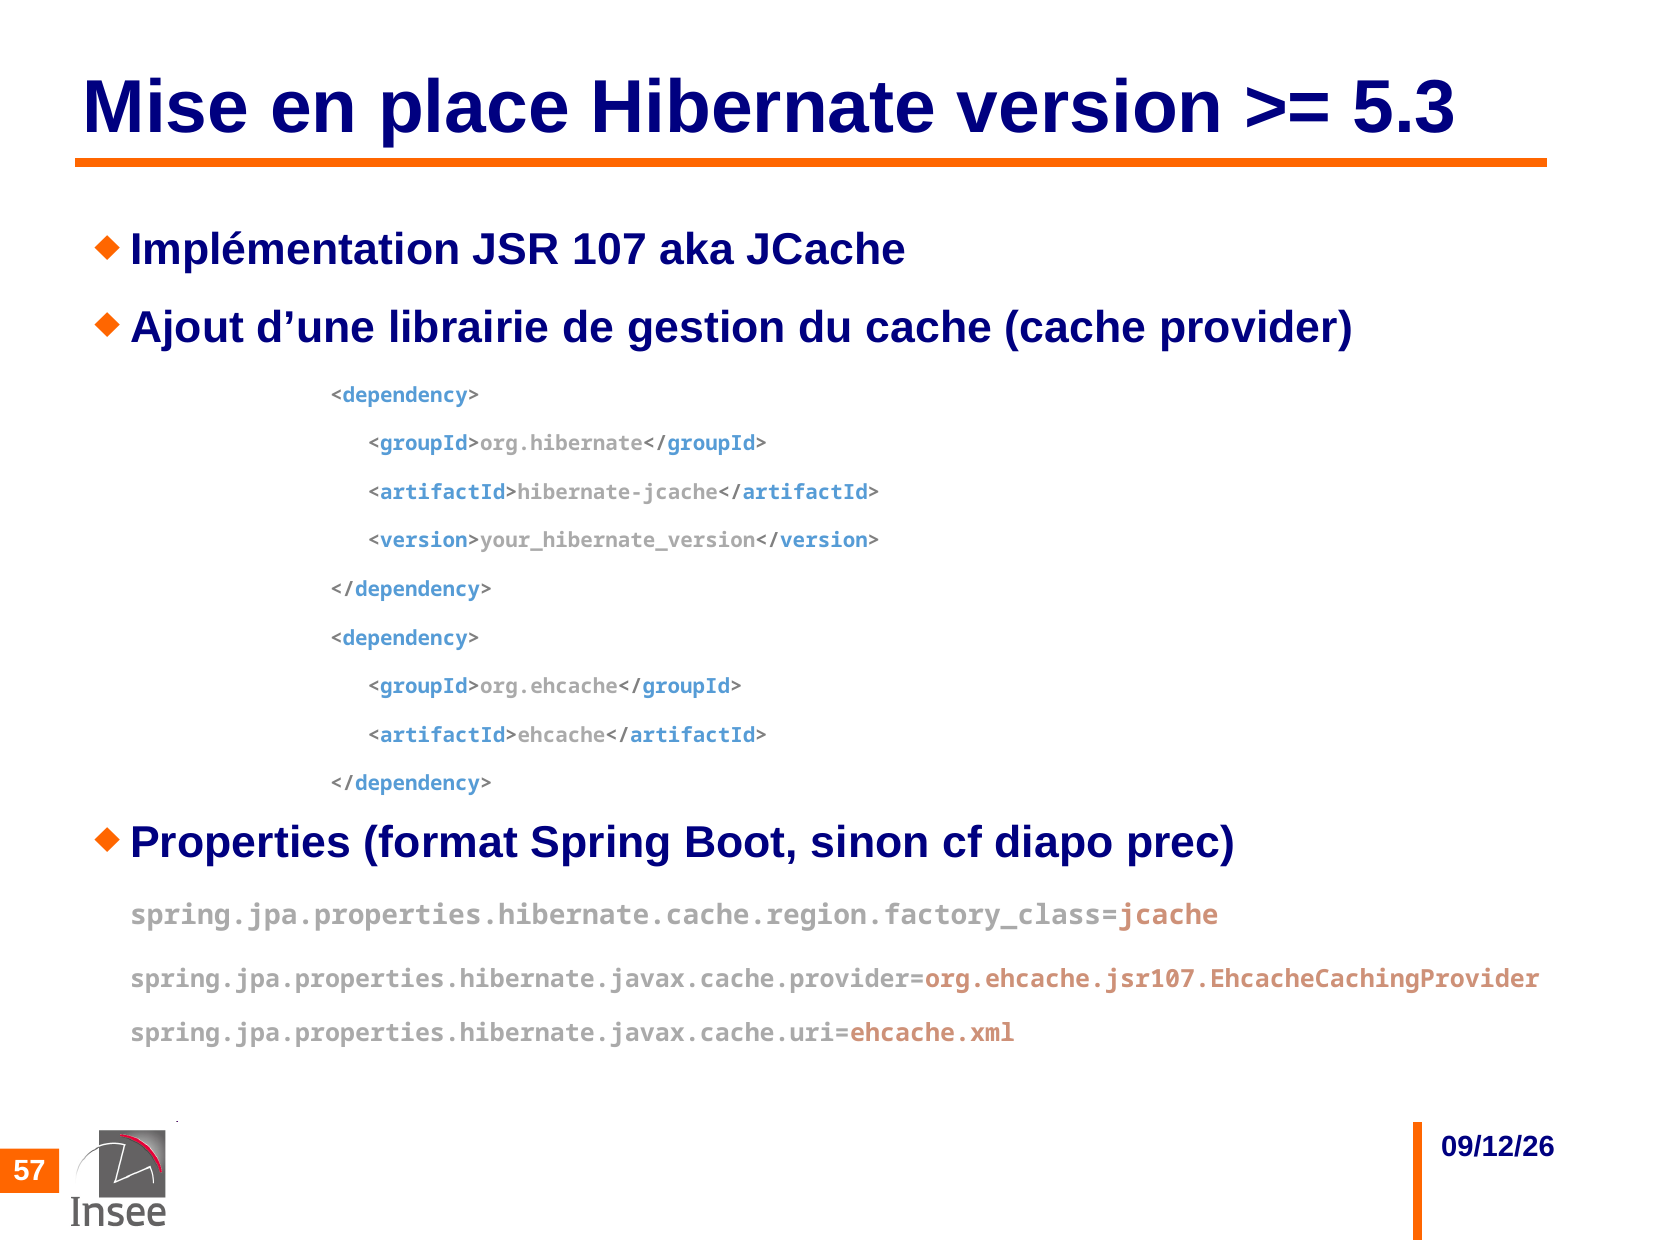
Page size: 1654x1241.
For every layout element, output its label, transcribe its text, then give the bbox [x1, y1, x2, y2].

picture [62, 1121, 178, 1241]
title Mise en place Hibernate version >= 5.3 [82, 49, 1619, 163]
list Implémentation JSR 107 aka JCache Ajout d’une librairie de gestion du cache (cache provider) <dependency> <groupId>org.hibernate</groupId> <artifactId>hibernate-jcache</artifactId> <version>your_hibernate_version</version> </dependency> <dependency> <groupId>org.ehcache</groupId> <artifactId>ehcache</artifactId> </dependency> Properties (format Spring Boot, sinon cf diapo prec) spring.jpa.properties.hibernate.cache.region.factory_class=jcache spring.jpa.properties.hibernate.javax.cache.provider=org.ehcache.jsr107.EhcacheCachingProvider spring.jpa.properties.hibernate.javax.cache.uri=ehcache.xml [82, 224, 1571, 1063]
